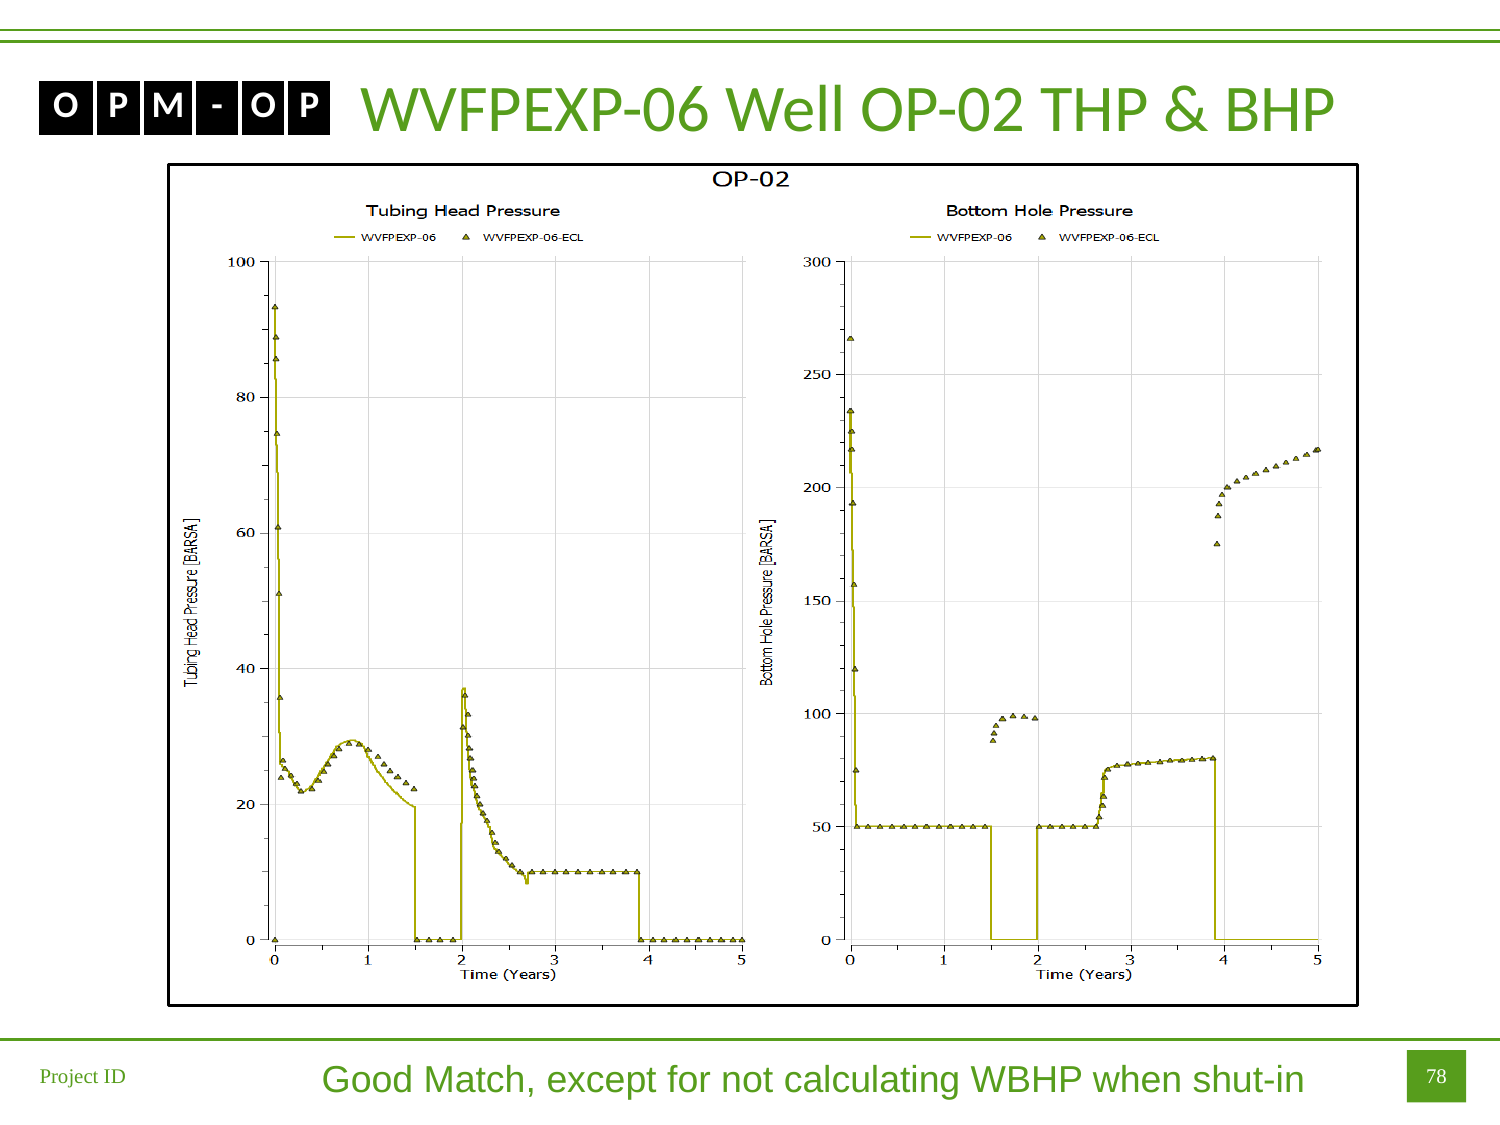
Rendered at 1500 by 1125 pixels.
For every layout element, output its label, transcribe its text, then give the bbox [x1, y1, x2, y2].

text_box Good Match, except for not calculating WBHP when shut-in [268, 1051, 1360, 1109]
picture [169, 165, 1356, 1004]
title WVFPEXP-06 Well OP-02 THP & BHP [360, 77, 1425, 153]
